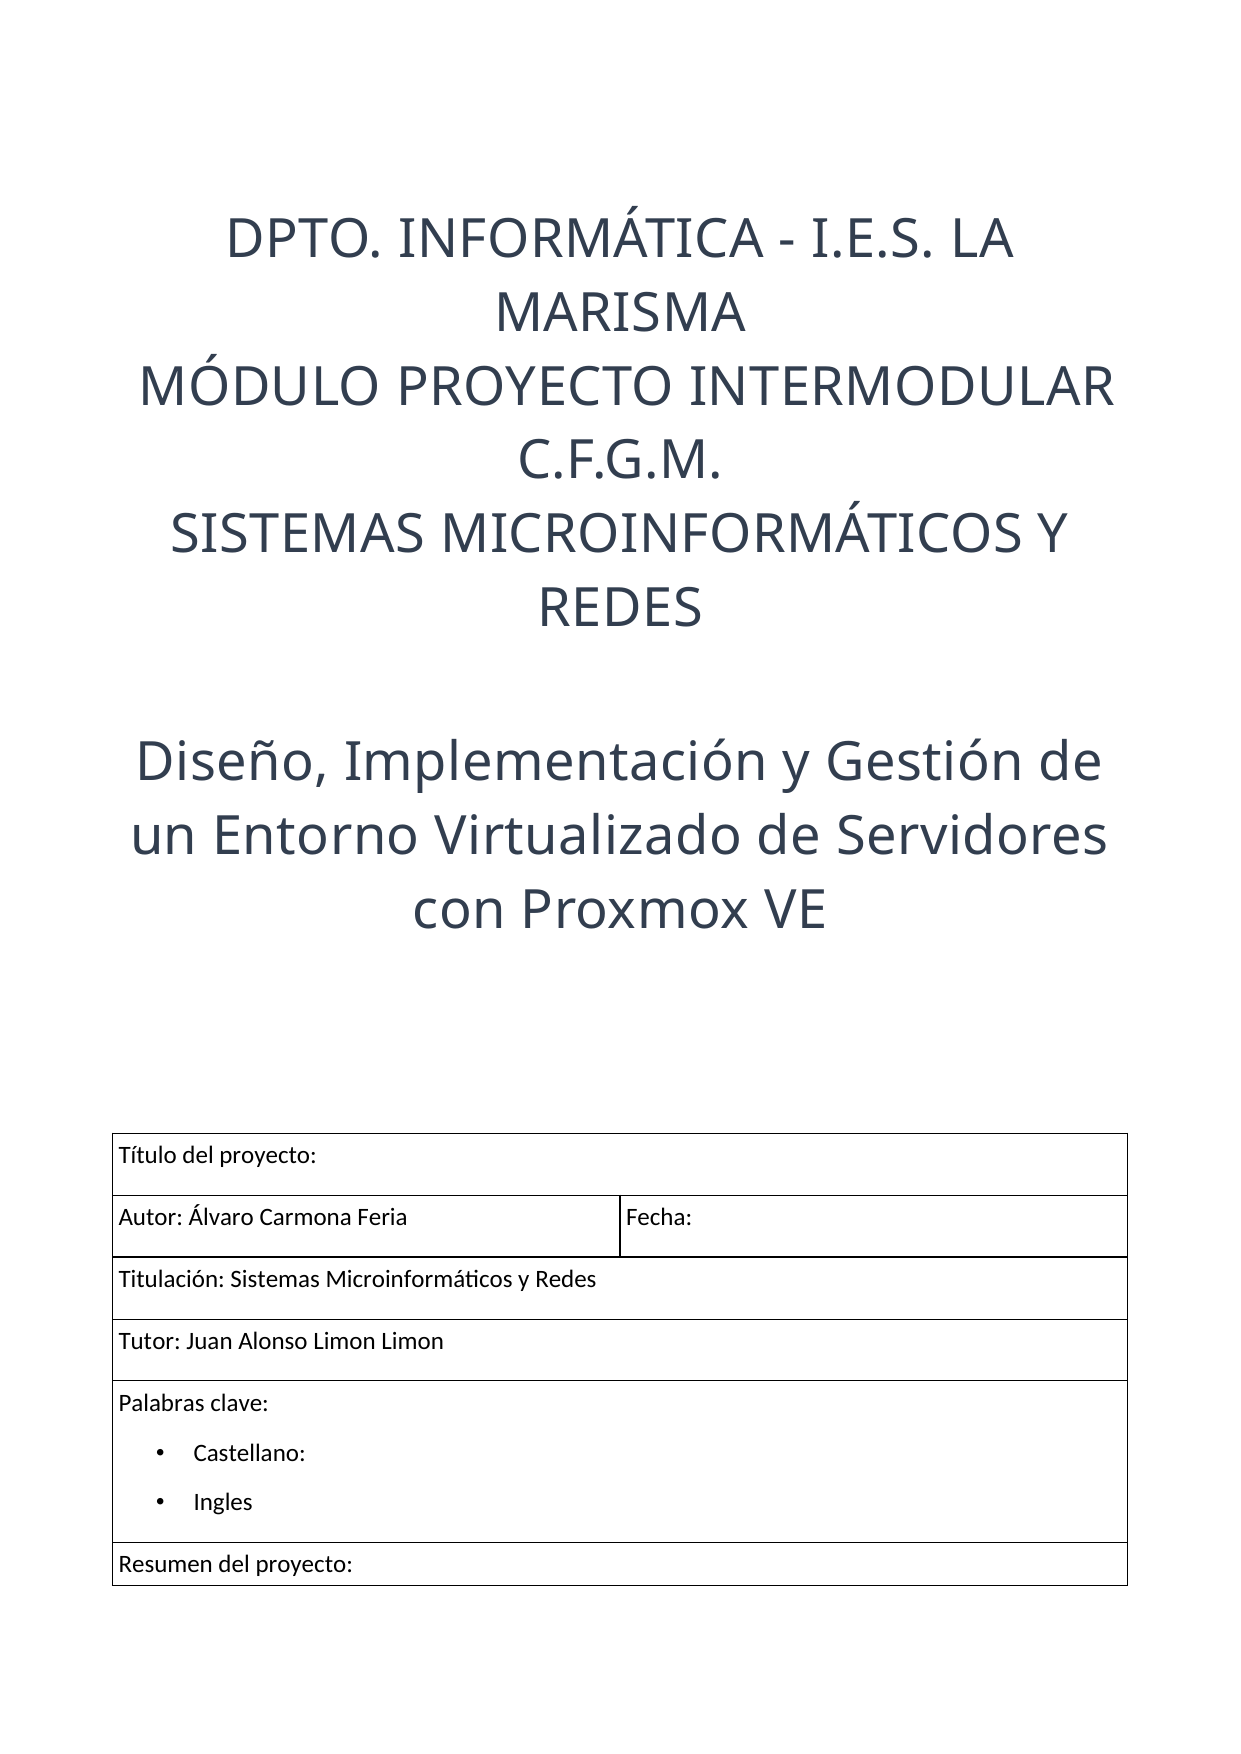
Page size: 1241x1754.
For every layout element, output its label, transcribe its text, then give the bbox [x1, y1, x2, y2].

title MÓDULO PROYECTO INTERMODULAR [112, 347, 1128, 421]
title DPTO. INFORMÁTICA - I.E.S. LA MARISMA [112, 199, 1128, 347]
table_header Título del proyecto: [113, 1134, 1127, 1194]
table_cell Palabras clave: Castellano: Ingles [113, 1381, 1127, 1542]
title C.F.G.M. [112, 421, 1128, 494]
table_cell Autor: Álvaro Carmona Feria [113, 1196, 619, 1256]
title SISTEMAS MICROINFORMÁTICOS Y REDES [112, 494, 1128, 642]
table_cell Tutor: Juan Alonso Limon Limon [113, 1320, 1127, 1380]
table_cell Titulación: Sistemas Microinformáticos y Redes [113, 1258, 1127, 1318]
title Diseño, Implementación y Gestión de un Entorno Virtualizado de Servidores con Proxmox VE [112, 723, 1128, 944]
table_cell Fecha: [621, 1196, 1127, 1256]
table_cell Resumen del proyecto: [113, 1543, 1127, 1584]
